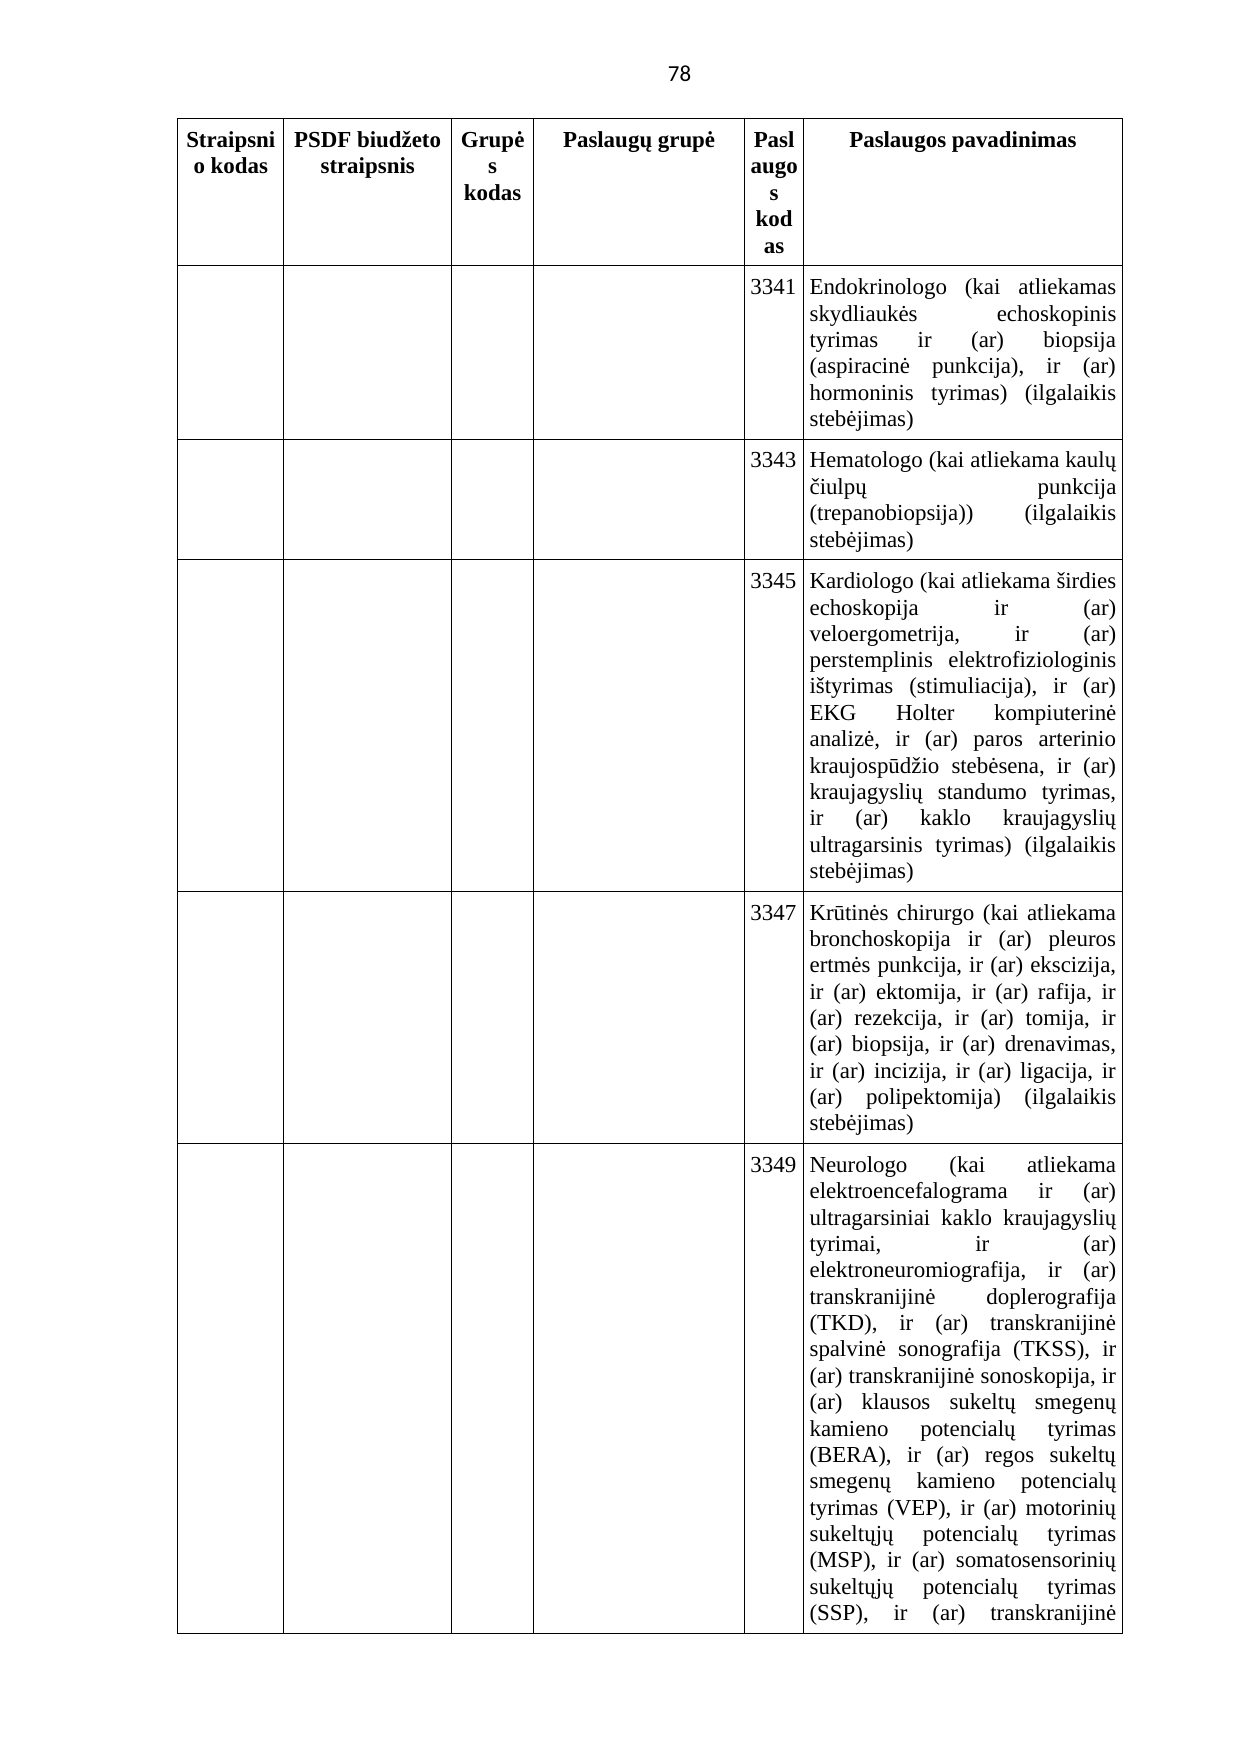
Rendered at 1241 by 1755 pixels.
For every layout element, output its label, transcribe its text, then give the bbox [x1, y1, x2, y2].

table_cell [284, 266, 451, 438]
table_cell [534, 440, 744, 559]
table_cell Hematologo (kai atliekama kaulų čiulpų punkcija (trepanobiopsija)) (ilgalaikis stebėjimas) [804, 440, 1122, 559]
table_cell [284, 560, 451, 891]
table_cell [284, 1144, 451, 1632]
table_cell [284, 440, 451, 559]
table_cell Kardiologo (kai atliekama širdies echoskopija ir (ar) veloergometrija, ir (ar) perstemplinis elektrofiziologinis ištyrimas (stimuliacija), ir (ar) EKG Holter kompiuterinė analizė, ir (ar) paros arterinio kraujospūdžio stebėsena, ir (ar) kraujagyslių standumo tyrimas, ir (ar) kaklo kraujagyslių ultragarsinis tyrimas) (ilgalaikis stebėjimas) [804, 560, 1122, 891]
table_cell Krūtinės chirurgo (kai atliekama bronchoskopija ir (ar) pleuros ertmės punkcija, ir (ar) ekscizija, ir (ar) ektomija, ir (ar) rafija, ir (ar) rezekcija, ir (ar) tomija, ir (ar) biopsija, ir (ar) drenavimas, ir (ar) incizija, ir (ar) ligacija, ir (ar) polipektomija) (ilgalaikis stebėjimas) [804, 892, 1122, 1143]
table_cell [452, 1144, 533, 1632]
table_cell 3347 [745, 892, 803, 1143]
table_cell [178, 1144, 283, 1632]
table_cell [452, 892, 533, 1143]
table_cell 3343 [745, 440, 803, 559]
table_cell [178, 266, 283, 438]
table_cell Neurologo (kai atliekama elektroencefalograma ir (ar) ultragarsiniai kaklo kraujagyslių tyrimai, ir (ar) elektroneuromiografija, ir (ar) transkranijinė doplerografija (TKD), ir (ar) transkranijinė spalvinė sonografija (TKSS), ir (ar) transkranijinė sonoskopija, ir (ar) klausos sukeltų smegenų kamieno potencialų tyrimas (BERA), ir (ar) regos sukeltų smegenų kamieno potencialų tyrimas (VEP), ir (ar) motorinių sukeltųjų potencialų tyrimas (MSP), ir (ar) somatosensorinių sukeltųjų potencialų tyrimas (SSP), ir (ar) transkranijinė [804, 1144, 1122, 1632]
table_header Paslaugų grupė [534, 119, 744, 265]
table_cell [178, 440, 283, 559]
table_cell Endokrinologo (kai atliekamas skydliaukės echoskopinis tyrimas ir (ar) biopsija (aspiracinė punkcija), ir (ar) hormoninis tyrimas) (ilgalaikis stebėjimas) [804, 266, 1122, 438]
table_cell 3345 [745, 560, 803, 891]
table_cell [178, 560, 283, 891]
table_cell [452, 440, 533, 559]
table_cell 3349 [745, 1144, 803, 1632]
table_header Straipsnio kodas [178, 119, 283, 265]
table_cell [534, 266, 744, 438]
table_cell [178, 892, 283, 1143]
table_header Paslaugos kodas [745, 119, 803, 265]
table_cell [534, 1144, 744, 1632]
table_cell 3341 [745, 266, 803, 438]
table_cell [534, 892, 744, 1143]
table_cell [452, 266, 533, 438]
table_header Paslaugos pavadinimas [804, 119, 1122, 265]
table_cell [534, 560, 744, 891]
table_header Grupės kodas [452, 119, 533, 265]
table_cell [284, 892, 451, 1143]
table_cell [452, 560, 533, 891]
table_header PSDF biudžeto straipsnis [284, 119, 451, 265]
